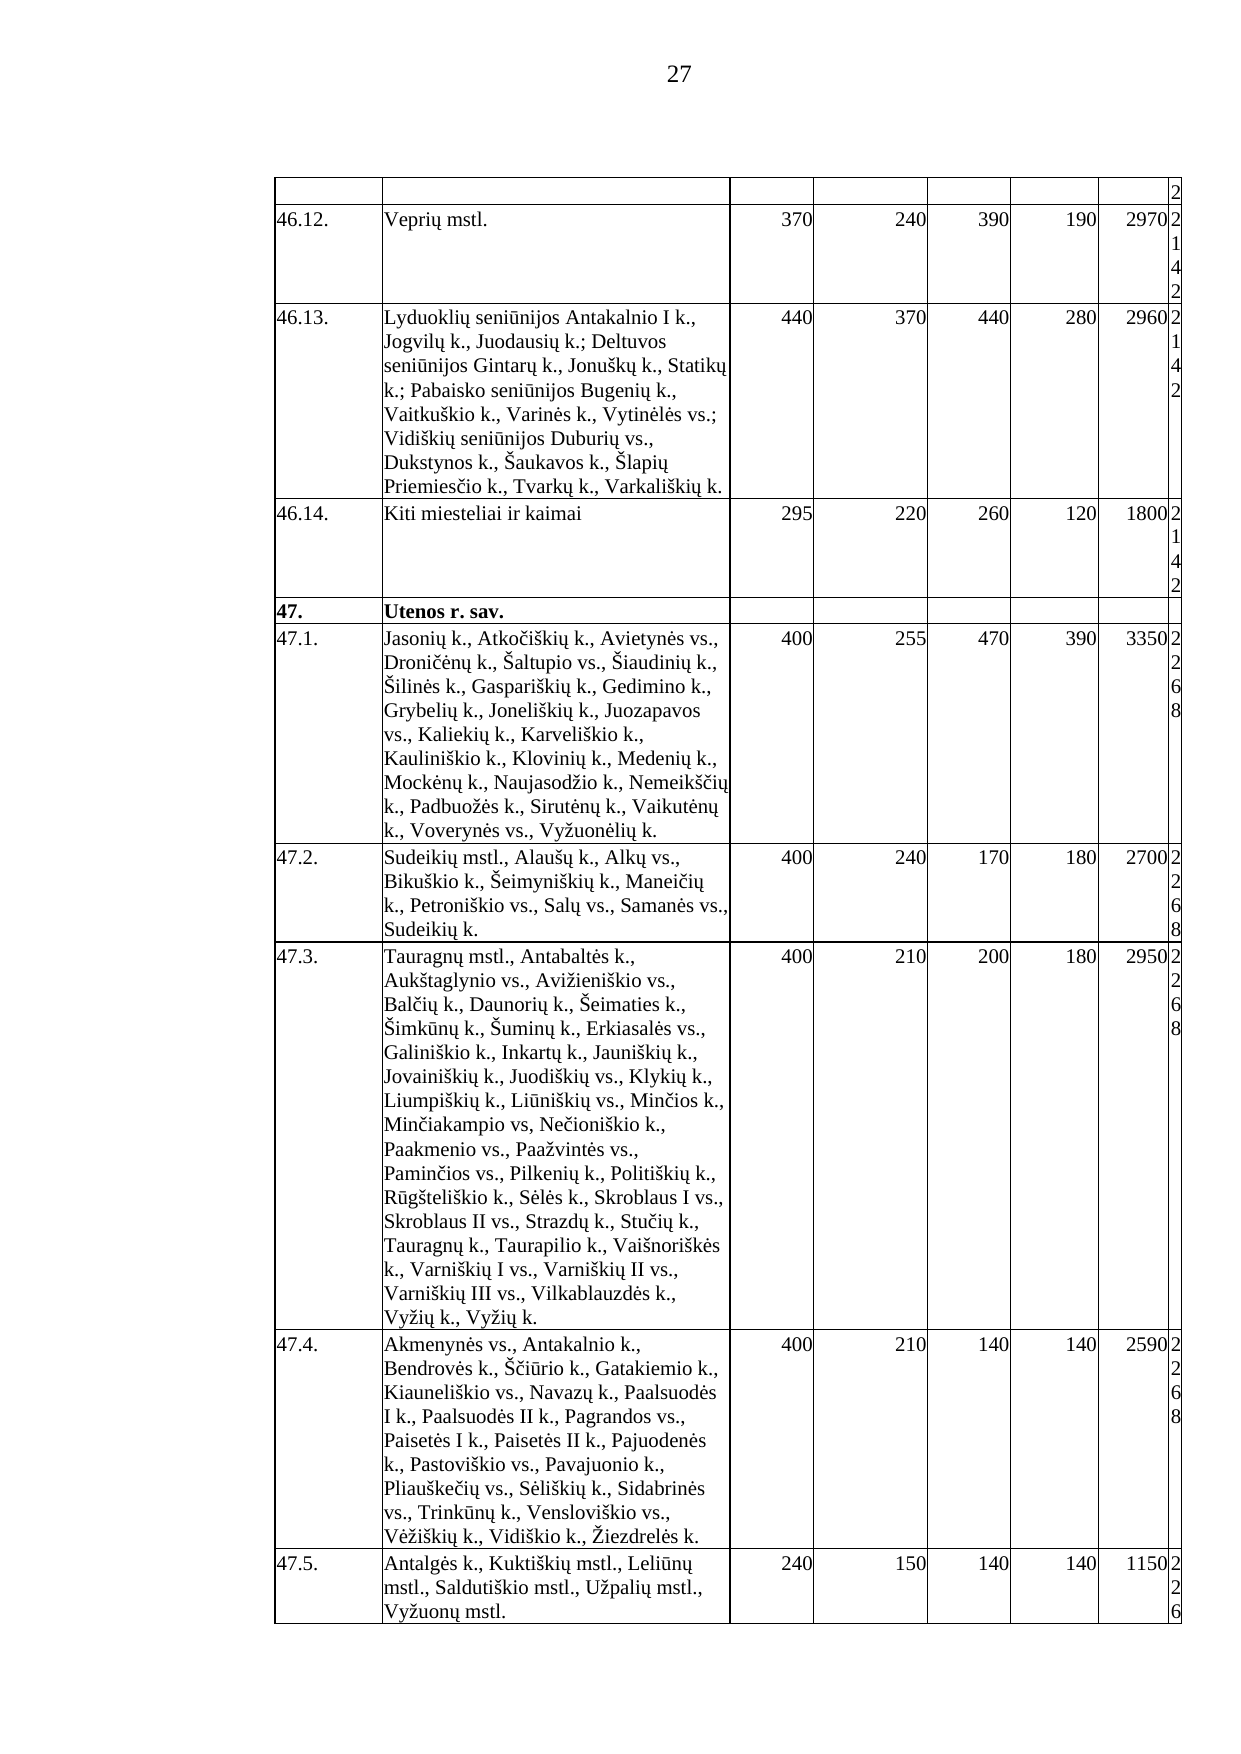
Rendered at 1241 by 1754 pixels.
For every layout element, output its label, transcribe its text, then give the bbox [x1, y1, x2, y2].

table_cell Veprių mstl. [383, 205, 729, 303]
table_cell [928, 598, 1010, 623]
table_cell 2590 [1099, 1330, 1168, 1548]
table_cell 2268 [1169, 844, 1181, 941]
table_cell 140 [928, 1549, 1010, 1623]
table_cell 390 [1011, 624, 1098, 842]
table_cell [1099, 178, 1168, 204]
table_cell 240 [731, 1549, 813, 1623]
table_cell 2142 [1169, 499, 1181, 597]
table_cell Sudeikių mstl., Alaušų k., Alkų vs., Bikuškio k., Šeimyniškių k., Maneičių k., Petroniškio vs., Salų vs., Samanės vs., Sudeikių k. [383, 844, 729, 941]
table_cell [168, 177, 274, 204]
table_cell 47.2. [276, 844, 382, 941]
table_cell 370 [814, 304, 927, 498]
table_cell 2268 [1169, 1330, 1181, 1548]
table_cell Kiti miesteliai ir kaimai [383, 499, 729, 597]
table_cell Akmenynės vs., Antakalnio k., Bendrovės k., Ščiūrio k., Gatakiemio k., Kiauneliškio vs., Navazų k., Paalsuodės I k., Paalsuodės II k., Pagrandos vs., Paisetės I k., Paisetės II k., Pajuodenės k., Pastoviškio vs., Pavajuonio k., Pliauškečių vs., Sėliškių k., Sidabrinės vs., Trinkūnų k., Vensloviškio vs., Vėžiškių k., Vidiškio k., Žiezdrelės k. [383, 1330, 729, 1548]
table_cell 3350 [1099, 624, 1168, 842]
table_cell 46.13. [276, 304, 382, 498]
table_cell [276, 178, 382, 204]
table_cell 47.4. [276, 1330, 382, 1548]
table_cell 2960 [1099, 304, 1168, 498]
table_cell 180 [1011, 844, 1098, 941]
table_cell [731, 598, 813, 623]
table_cell 2142 [1169, 205, 1181, 303]
table_cell 2268 [1169, 624, 1181, 842]
table_cell 280 [1011, 304, 1098, 498]
table_cell 2700 [1099, 844, 1168, 941]
table_cell 470 [928, 624, 1010, 842]
table_cell 2 [1169, 178, 1181, 204]
table_cell 2950 [1099, 943, 1168, 1329]
table_cell 200 [928, 943, 1010, 1329]
table_cell 1800 [1099, 499, 1168, 597]
table_cell 390 [928, 205, 1010, 303]
table_cell 47. [276, 598, 382, 623]
table_cell Tauragnų mstl., Antabaltės k., Aukštaglynio vs., Avižieniškio vs., Balčių k., Daunorių k., Šeimaties k., Šimkūnų k., Šuminų k., Erkiasalės vs., Galiniškio k., Inkartų k., Jauniškių k., Jovainiškių k., Juodiškių vs., Klykių k., Liumpiškių k., Liūniškių vs., Minčios k., Minčiakampio vs, Nečioniškio k., Paakmenio vs., Paažvintės vs., Paminčios vs., Pilkenių k., Politiškių k., Rūgšteliškio k., Sėlės k., Skroblaus I vs., Skroblaus II vs., Strazdų k., Stučių k., Tauragnų k., Taurapilio k., Vaišnoriškės k., Varniškių I vs., Varniškių II vs., Varniškių III vs., Vilkablauzdės k., Vyžių k., Vyžių k. [383, 943, 729, 1329]
table_cell 140 [928, 1330, 1010, 1548]
table_cell [168, 1548, 274, 1623]
table_cell 120 [1011, 499, 1098, 597]
table_cell [928, 178, 1010, 204]
table_cell [731, 178, 813, 204]
table_cell [383, 178, 729, 204]
table_cell 210 [814, 1330, 927, 1548]
table_cell 46.14. [276, 499, 382, 597]
table_cell 210 [814, 943, 927, 1329]
table_cell Antalgės k., Kuktiškių mstl., Leliūnų mstl., Saldutiškio mstl., Užpalių mstl., Vyžuonų mstl. [383, 1549, 729, 1623]
table_cell [1169, 598, 1181, 623]
table_cell 140 [1011, 1330, 1098, 1548]
table_cell 170 [928, 844, 1010, 941]
table_cell Utenos r. sav. [383, 598, 729, 623]
table_cell [168, 303, 274, 498]
table_cell [168, 1329, 274, 1548]
table_cell 400 [731, 1330, 813, 1548]
table_cell Jasonių k., Atkočiškių k., Avietynės vs., Droničėnų k., Šaltupio vs., Šiaudinių k., Šilinės k., Gaspariškių k., Gedimino k., Grybelių k., Joneliškių k., Juozapavos vs., Kaliekių k., Karveliškio k., Kauliniškio k., Klovinių k., Medenių k., Mockėnų k., Naujasodžio k., Nemeikščių k., Padbuožės k., Sirutėnų k., Vaikutėnų k., Voverynės vs., Vyžuonėlių k. [383, 624, 729, 842]
table_cell 400 [731, 844, 813, 941]
table_cell 180 [1011, 943, 1098, 1329]
table_cell 47.1. [276, 624, 382, 842]
table_cell 190 [1011, 205, 1098, 303]
table_cell [168, 843, 274, 941]
table_cell 400 [731, 943, 813, 1329]
table_cell 240 [814, 844, 927, 941]
table_cell 2970 [1099, 205, 1168, 303]
table_cell [168, 204, 274, 303]
table_cell Lyduoklių seniūnijos Antakalnio I k., Jogvilų k., Juodausių k.; Deltuvos seniūnijos Gintarų k., Jonuškų k., Statikų k.; Pabaisko seniūnijos Bugenių k., Vaitkuškio k., Varinės k., Vytinėlės vs.; Vidiškių seniūnijos Duburių vs., Dukstynos k., Šaukavos k., Šlapių Priemiesčio k., Tvarkų k., Varkališkių k. [383, 304, 729, 498]
table_cell [1011, 178, 1098, 204]
table_cell 2268 [1169, 943, 1181, 1329]
table_cell [168, 597, 274, 623]
table_cell [1011, 598, 1098, 623]
table_cell 440 [928, 304, 1010, 498]
table_cell [1099, 598, 1168, 623]
table_cell [168, 941, 274, 1329]
table_cell 255 [814, 624, 927, 842]
table_cell [168, 498, 274, 597]
table_cell 226 [1169, 1549, 1181, 1623]
table_cell 47.5. [276, 1549, 382, 1623]
table_cell 295 [731, 499, 813, 597]
table_cell 2142 [1169, 304, 1181, 498]
table_cell 220 [814, 499, 927, 597]
table_cell [814, 598, 927, 623]
table_cell 150 [814, 1549, 927, 1623]
table_cell 140 [1011, 1549, 1098, 1623]
table_cell 47.3. [276, 943, 382, 1329]
table_cell [814, 178, 927, 204]
table_cell [168, 623, 274, 842]
table_cell 1150 [1099, 1549, 1168, 1623]
table_cell 260 [928, 499, 1010, 597]
table_cell 46.12. [276, 205, 382, 303]
table_cell 440 [731, 304, 813, 498]
table_cell 240 [814, 205, 927, 303]
table_cell 400 [731, 624, 813, 842]
table_cell 370 [731, 205, 813, 303]
